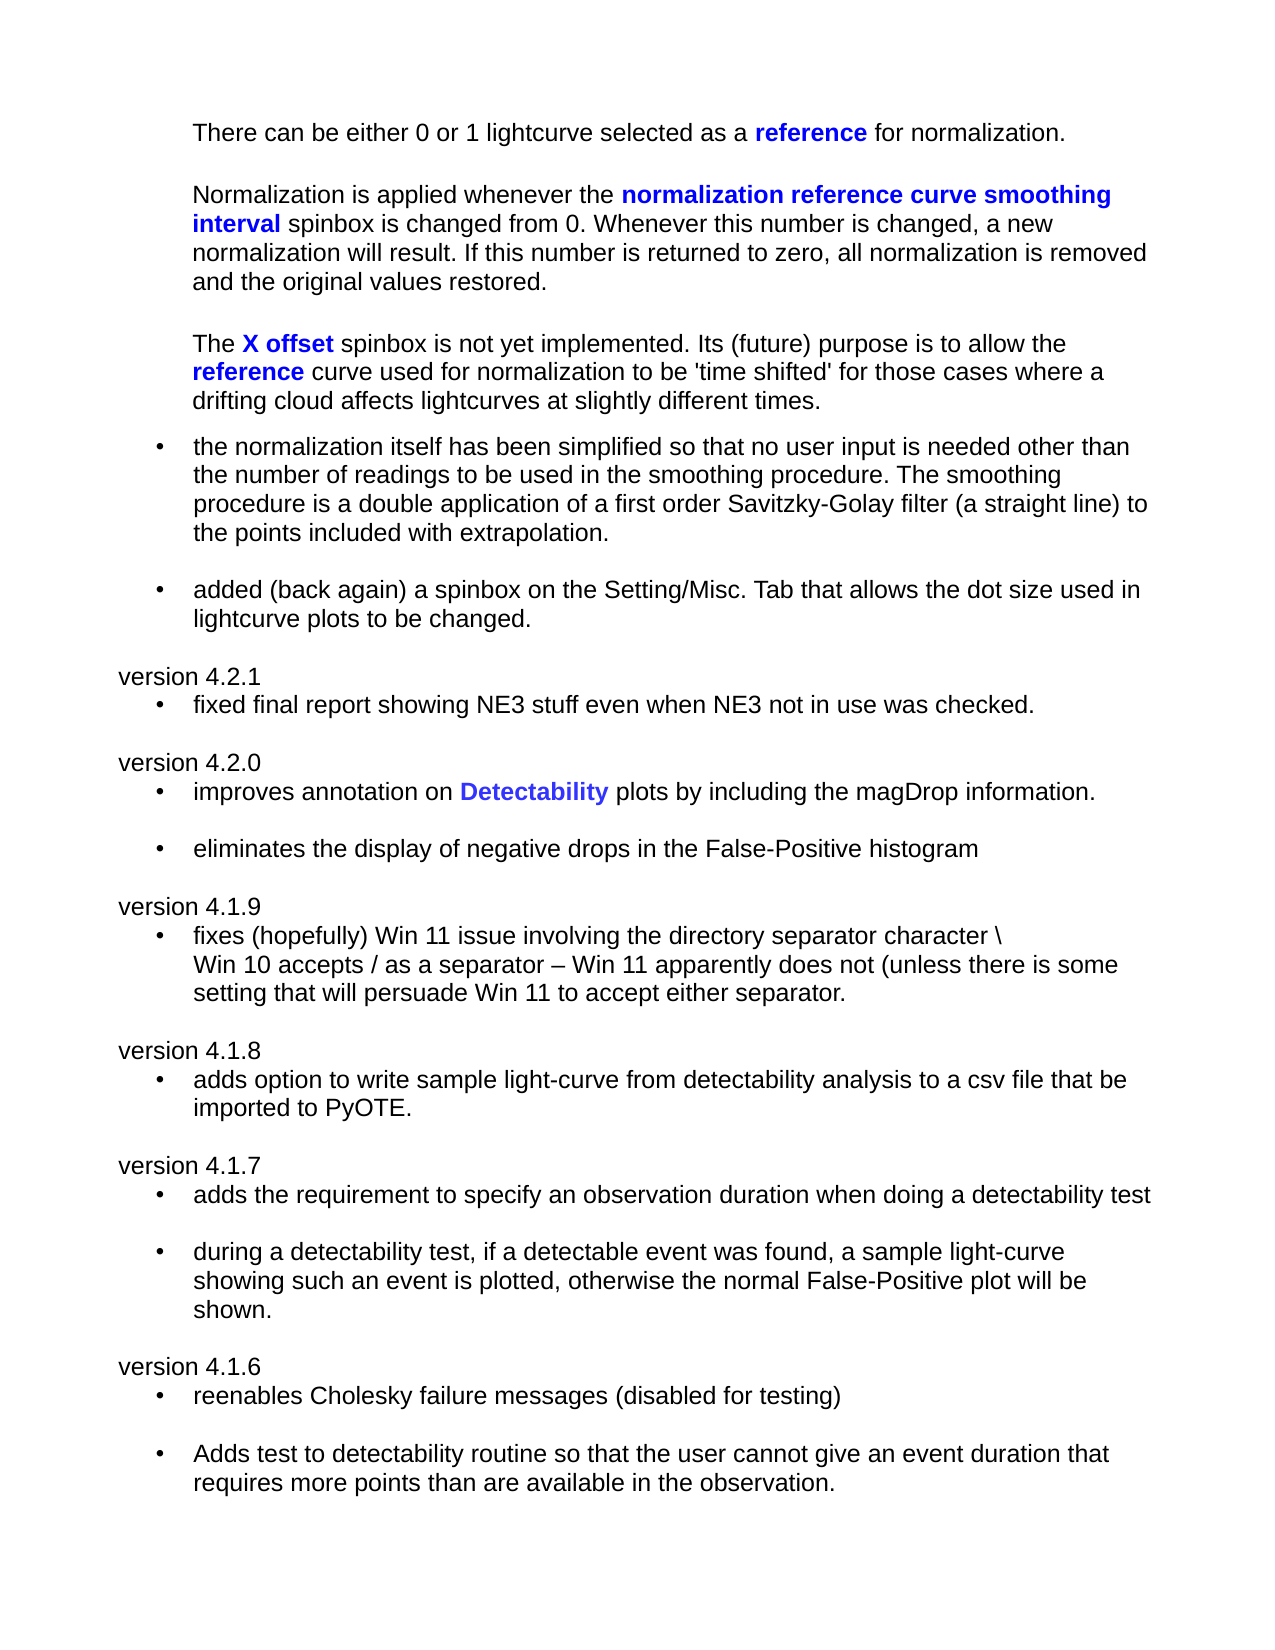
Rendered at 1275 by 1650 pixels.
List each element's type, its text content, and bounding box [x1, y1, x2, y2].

text version 4.1.8 [118, 1036, 1157, 1064]
text version 4.1.7 [118, 1151, 1157, 1180]
list adds the requirement to specify an observation duration when doing a detectability test [156, 1180, 1157, 1237]
text version 4.1.9 [118, 892, 1157, 921]
text There can be either 0 or 1 lightcurve selected as a reference for normalization. [192, 118, 1157, 147]
list fixes (hopefully) Win 11 issue involving the directory separator character \ Win 10 accepts / as a separator – Win 11 apparently does not (unless there is some setting that will persuade Win 11 to accept either separator. [156, 921, 1157, 1036]
text version 4.2.0 [118, 748, 1157, 777]
text version 4.2.1 [118, 662, 1157, 690]
list added (back again) a spinbox on the Setting/Misc. Tab that allows the dot size used in lightcurve plots to be changed. [156, 575, 1157, 662]
text The X offset spinbox is not yet implemented. Its (future) purpose is to allow the reference curve used for normalization to be 'time shifted' for those cases where a drifting cloud affects lightcurves at slightly different times. [192, 328, 1157, 415]
list fixed final report showing NE3 stuff even when NE3 not in use was checked. [156, 690, 1157, 748]
text version 4.1.6 [118, 1352, 1157, 1381]
list the normalization itself has been simplified so that no user input is needed other than the number of readings to be used in the smoothing procedure. The smoothing procedure is a double application of a first order Savitzky-Golay filter (a straight line) to the points included with extrapolation. [156, 431, 1157, 575]
list improves annotation on Detectability plots by including the magDrop information. [156, 777, 1157, 834]
list reenables Cholesky failure messages (disabled for testing) [156, 1381, 1157, 1439]
list adds option to write sample light-curve from detectability analysis to a csv file that be imported to PyOTE. [156, 1064, 1157, 1151]
list during a detectability test, if a detectable event was found, a sample light-curve showing such an event is plotted, otherwise the normal False-Positive plot will be shown. [156, 1237, 1157, 1352]
list eliminates the display of negative drops in the False-Positive histogram [156, 834, 1157, 892]
text Normalization is applied whenever the normalization reference curve smoothing interval spinbox is changed from 0. Whenever this number is changed, a new normalization will result. If this number is returned to zero, all normalization is removed and the original values restored. [192, 180, 1157, 295]
list Adds test to detectability routine so that the user cannot give an event duration that requires more points than are available in the observation. [156, 1439, 1157, 1525]
